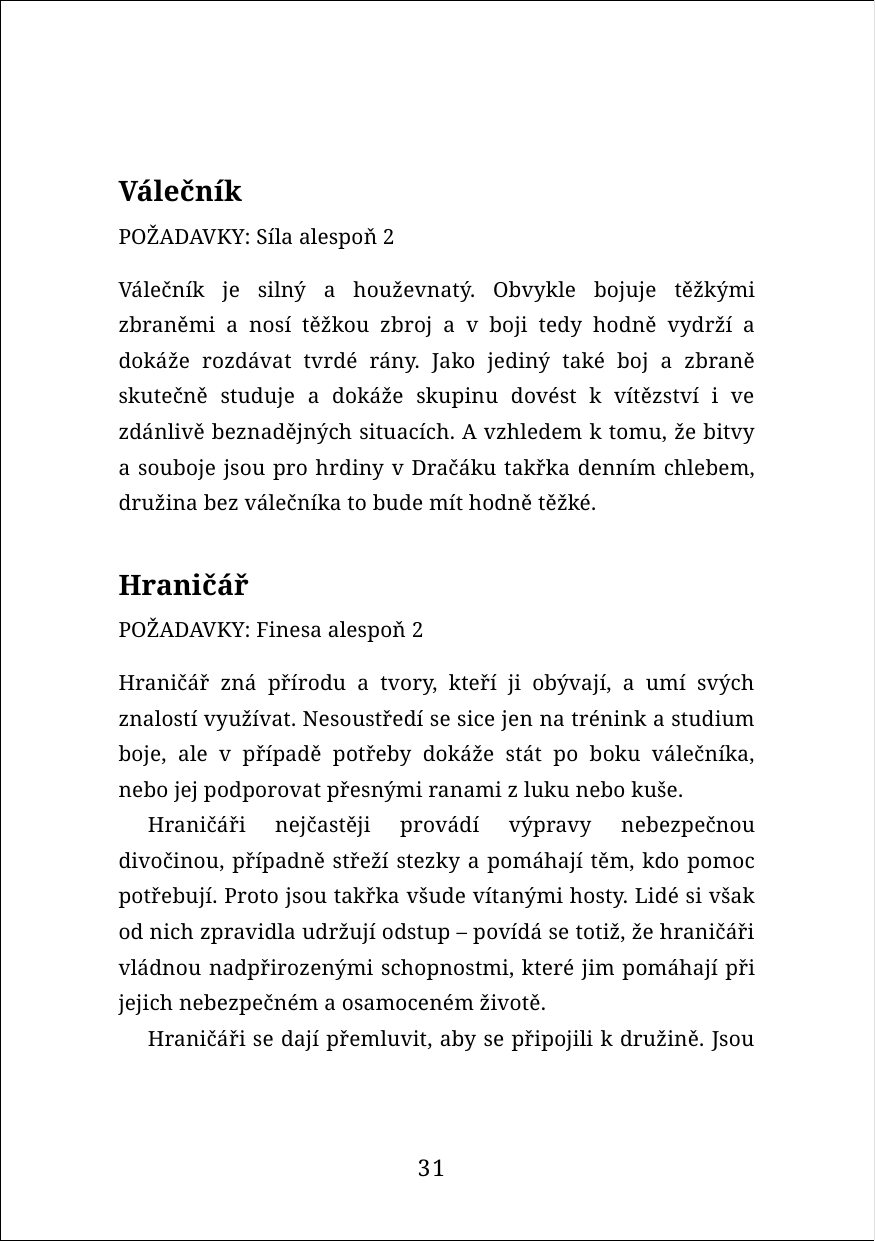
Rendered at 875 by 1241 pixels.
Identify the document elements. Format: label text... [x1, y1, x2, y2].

subtitle Hraničář [118, 565, 756, 603]
text POŽADAVKY: Finesa alespoň 2 [118, 615, 756, 644]
text POŽADAVKY: Síla alespoň 2 [118, 222, 756, 250]
text Hraničář zná přírodu a tvory, kteří ji obývají, a umí svých znalostí využívat. Nesoustředí se sice jen na trénink a studium boje, ale v případě potřeby dokáže stát po boku válečníka, nebo jej podporovat přesnými ranami z luku nebo kuše. Hraničáři nejčastěji provádí výpravy nebezpečnou divočinou, případně střeží stezky a pomáhají těm, kdo pomoc potřebují. Proto jsou takřka všude vítanými hosty. Lidé si však od nich zpravidla udržují odstup – povídá se totiž, že hraničáři vládnou nadpřirozenými schopnostmi, které jim pomáhají při jejich nebezpečném a osamoceném životě. Hraničáři se dají přemluvit, aby se připojili k družině. Jsou [118, 668, 756, 1052]
subtitle Válečník [118, 172, 756, 210]
text Válečník je silný a houževnatý. Obvykle bojuje těžkými zbraněmi a nosí těžkou zbroj a v boji tedy hodně vydrží a dokáže rozdávat tvrdé rány. Jako jediný také boj a zbraně skutečně studuje a dokáže skupinu dovést k vítězství i ve zdánlivě beznadějných situacích. A vzhledem k tomu, že bitvy a souboje jsou pro hrdiny v Dračáku takřka denním chlebem, družina bez válečníka to bude mít hodně těžké. [118, 275, 756, 517]
